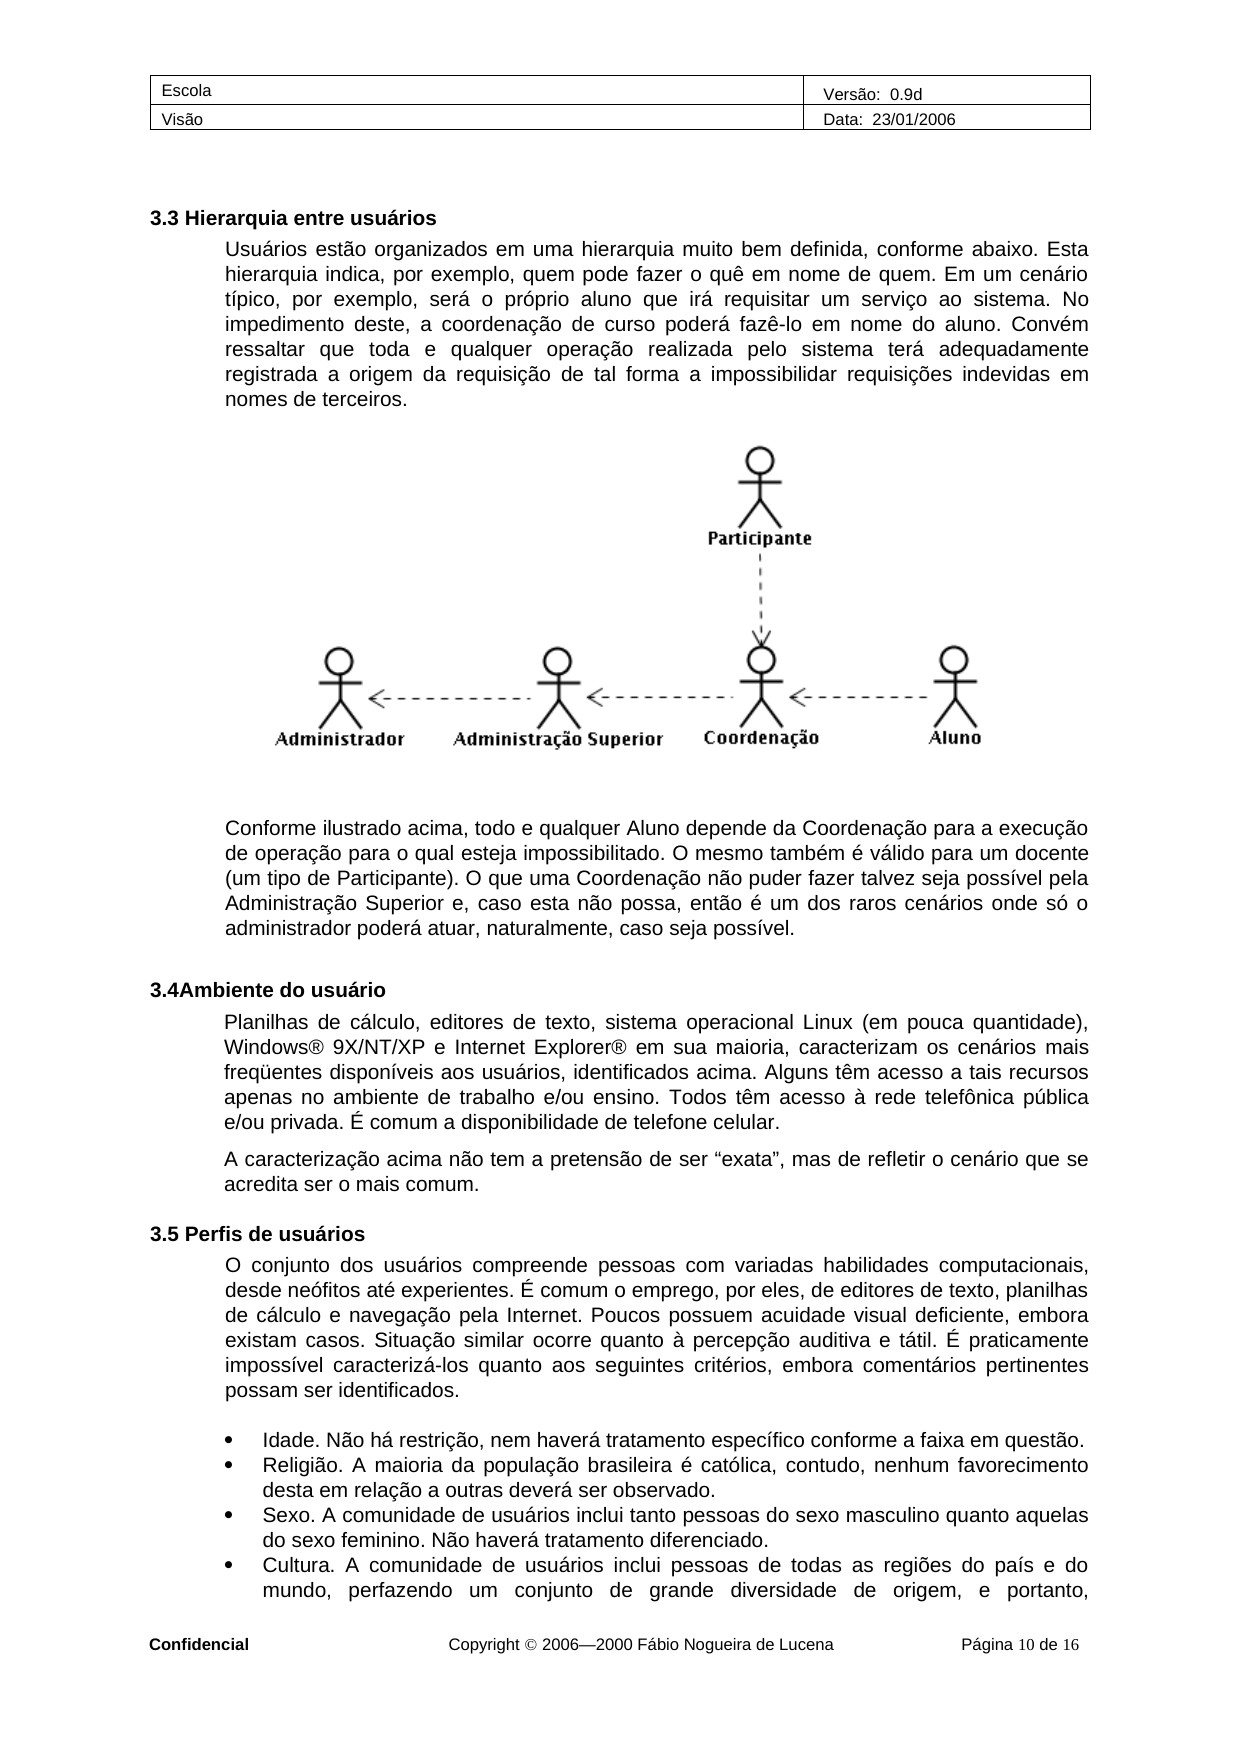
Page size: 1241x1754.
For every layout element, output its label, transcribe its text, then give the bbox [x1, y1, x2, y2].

list Sexo. A comunidade de usuários inclui tanto pessoas do sexo masculino quanto aquelas do sexo feminino. Não haverá tratamento diferenciado. [225, 1502, 1090, 1552]
list Religião. A maioria da população brasileira é católica, contudo, nenhum favorecimento desta em relação a outras deverá ser observado. [225, 1452, 1090, 1502]
subtitle Ambiente do usuário [150, 977, 1090, 1002]
subtitle Perfis de usuários [150, 1221, 1090, 1246]
picture [261, 434, 998, 790]
text Usuários estão organizados em uma hierarquia muito bem definida, conforme abaixo. Esta hierarquia indica, por exemplo, quem pode fazer o quê em nome de quem. Em um cenário típico, por exemplo, será o próprio aluno que irá requisitar um serviço ao sistema. No impedimento deste, a coordenação de curso poderá fazê-lo em nome do aluno. Convém ressaltar que toda e qualquer operação realizada pelo sistema terá adequadamente registrada a origem da requisição de tal forma a impossibilidar requisições indevidas em nomes de terceiros. [225, 236, 1090, 411]
text Planilhas de cálculo, editores de texto, sistema operacional Linux (em pouca quantidade), Windows® 9X/NT/XP e Internet Explorer® em sua maioria, caracterizam os cenários mais freqüentes disponíveis aos usuários, identificados acima. Alguns têm acesso a tais recursos apenas no ambiente de trabalho e/ou ensino. Todos têm acesso à rede telefônica pública e/ou privada. É comum a disponibilidade de telefone celular. [224, 1008, 1090, 1133]
text O conjunto dos usuários compreende pessoas com variadas habilidades computacionais, desde neófitos até experientes. É comum o emprego, por eles, de editores de texto, planilhas de cálculo e navegação pela Internet. Poucos possuem acuidade visual deficiente, embora existam casos. Situação similar ocorre quanto à percepção auditiva e tátil. É praticamente impossível caracterizá-los quanto aos seguintes critérios, embora comentários pertinentes possam ser identificados. [225, 1252, 1090, 1402]
text A caracterização acima não tem a pretensão de ser “exata”, mas de refletir o cenário que se acredita ser o mais comum. [224, 1146, 1090, 1196]
text Conforme ilustrado acima, todo e qualquer Aluno depende da Coordenação para a execução de operação para o qual esteja impossibilitado. O mesmo também é válido para um docente (um tipo de Participante). O que uma Coordenação não puder fazer talvez seja possível pela Administração Superior e, caso esta não possa, então é um dos raros cenários onde só o administrador poderá atuar, naturalmente, caso seja possível. [225, 815, 1090, 940]
subtitle Hierarquia entre usuários [150, 204, 1090, 229]
list Idade. Não há restrição, nem haverá tratamento específico conforme a faixa em questão. [225, 1427, 1090, 1452]
list Cultura. A comunidade de usuários inclui pessoas de todas as regiões do país e do mundo, perfazendo um conjunto de grande diversidade de origem, e portanto, [225, 1552, 1090, 1602]
